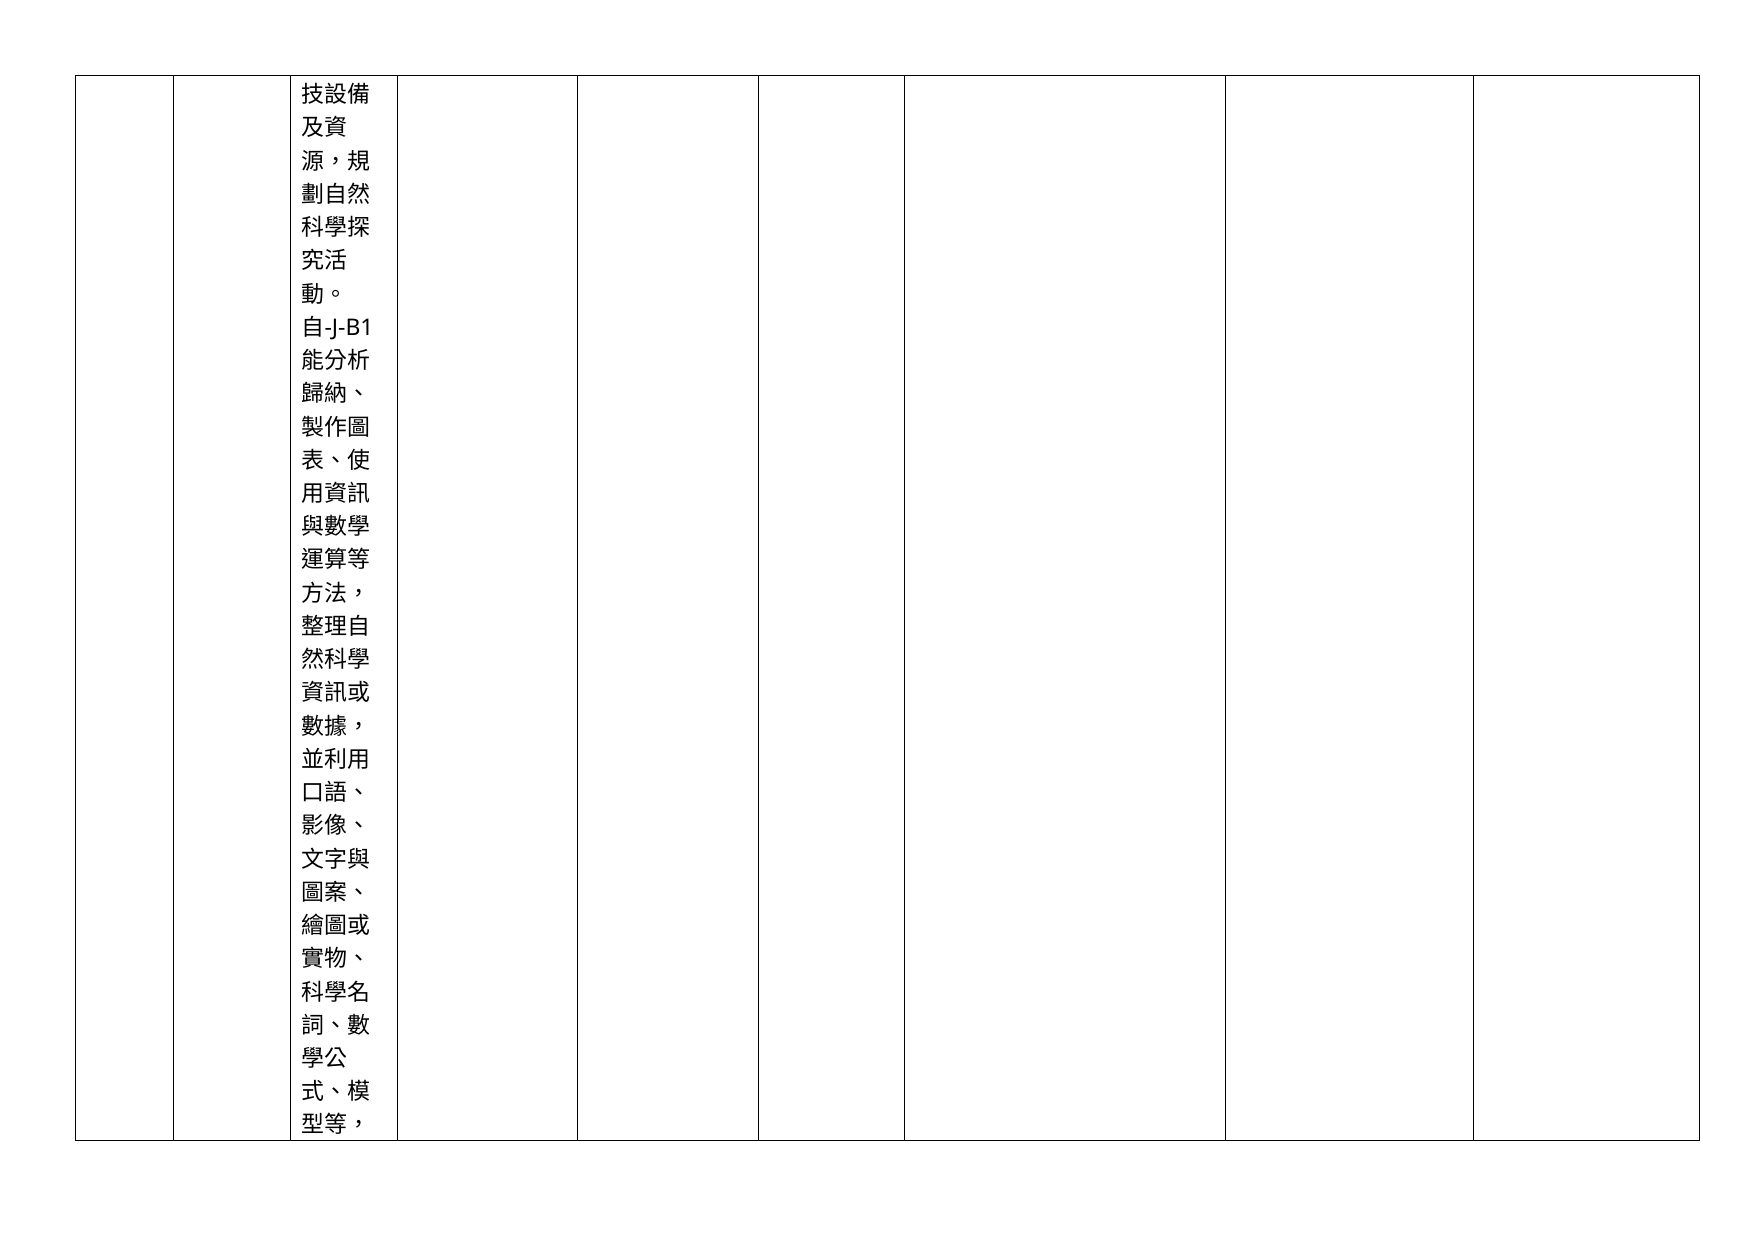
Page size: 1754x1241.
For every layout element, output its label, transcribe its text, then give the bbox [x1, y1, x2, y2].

table_cell [398, 76, 577, 1139]
table_cell [759, 76, 904, 1139]
table_cell [76, 76, 173, 1139]
table_cell [174, 76, 290, 1139]
table_cell [578, 76, 758, 1139]
table_cell 技設備及資源，規劃自然科學探究活動。 自-J-B1能分析歸納、製作圖表、使用資訊與數學運算等方法，整理自然科學資訊或數據，並利用口語、影像、文字與圖案、繪圖或實物、科學名詞、數學公式、模型等， [291, 76, 397, 1139]
table_cell [905, 76, 1225, 1139]
table_cell [1226, 76, 1473, 1139]
table_cell [1474, 76, 1699, 1139]
